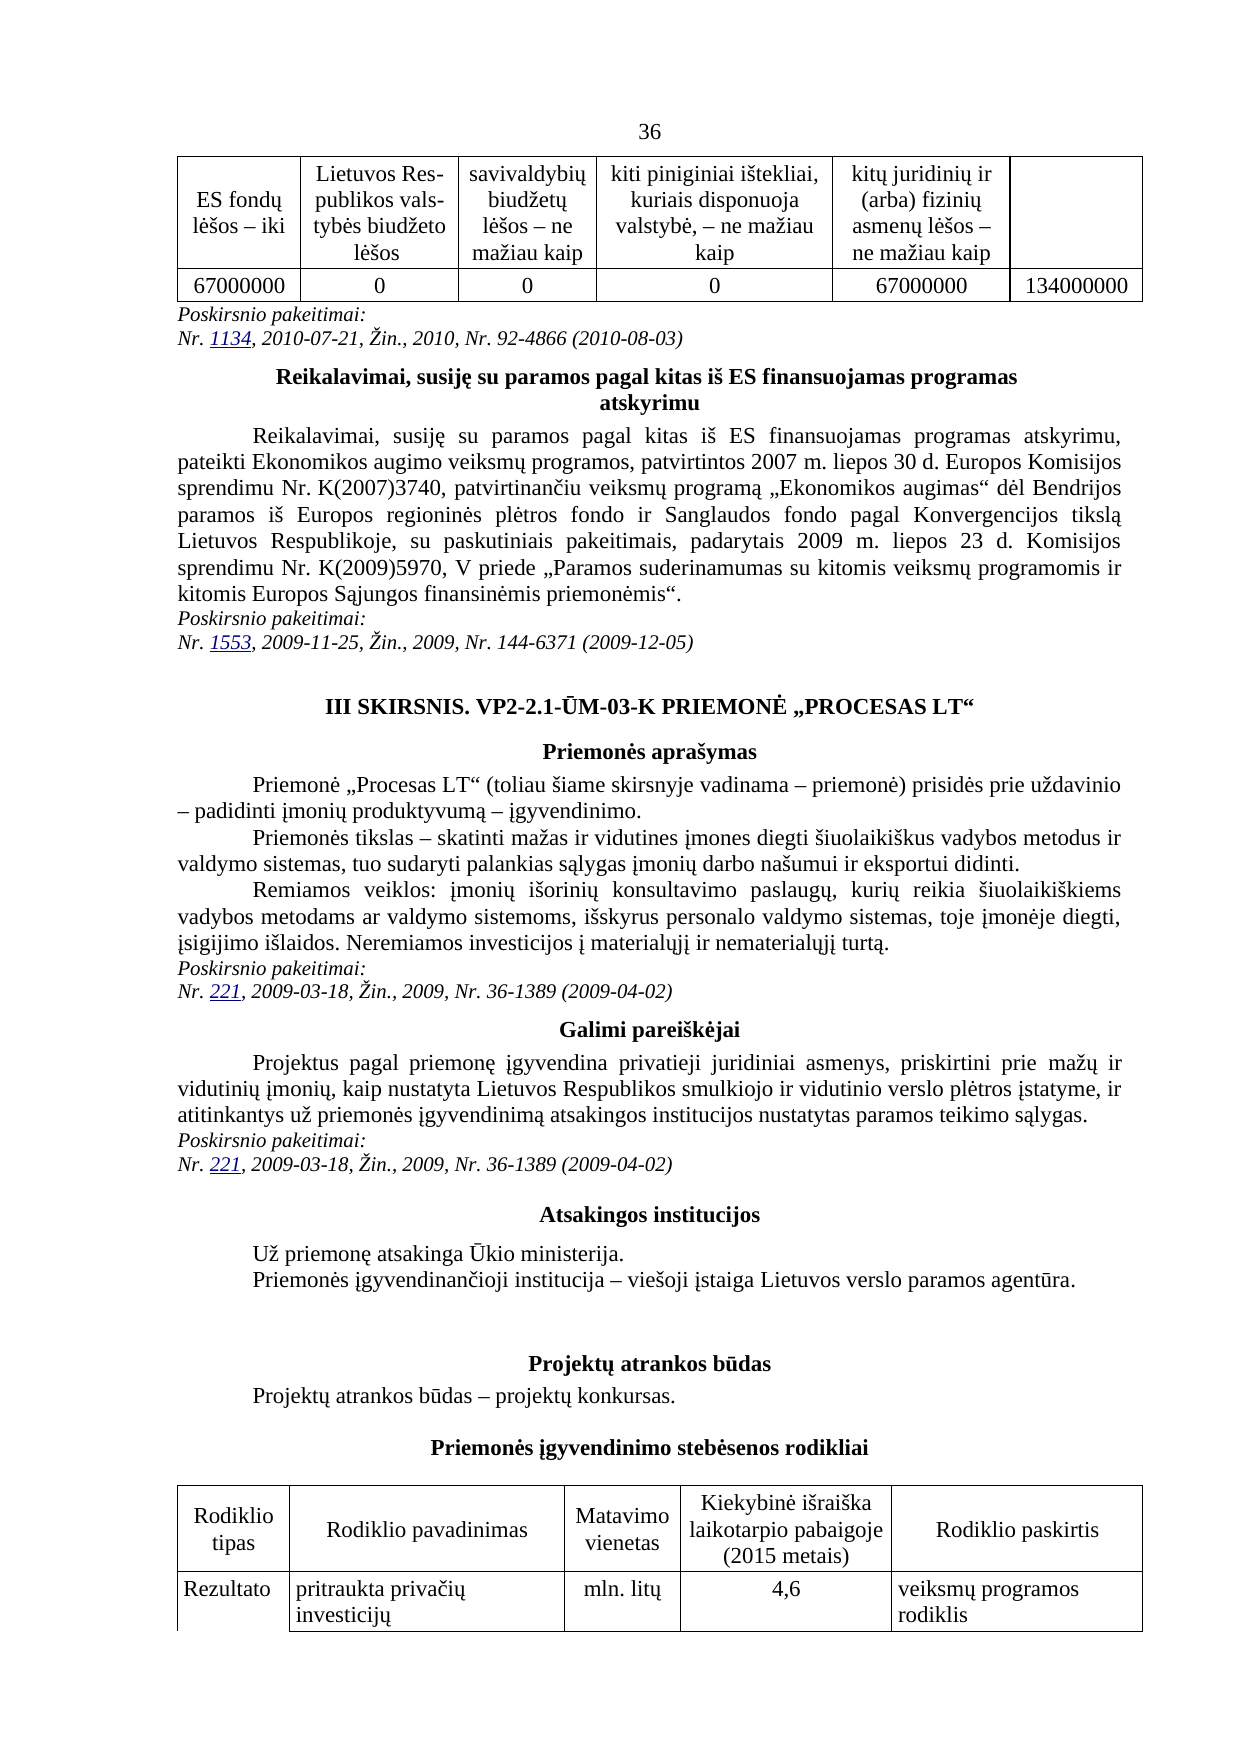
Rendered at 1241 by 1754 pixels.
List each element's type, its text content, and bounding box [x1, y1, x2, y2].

text Priemonės aprašymas [177, 738, 1122, 765]
table_cell 134000000 [1011, 269, 1142, 301]
text Poskirsnio pakeitimai: [177, 302, 1122, 326]
table_header Rodiklio pavadinimas [290, 1486, 564, 1571]
table_cell mln. litų [565, 1572, 680, 1631]
table_cell 4,6 [681, 1572, 891, 1631]
text Projektus pagal priemonę įgyvendina privatieji juridiniai asmenys, priskirtini prie mažų ir vidutinių įmonių, kaip nustatyta Lietuvos Respublikos smulkiojo ir vidutinio verslo plėtros įstatyme, ir atitinkantys už priemonės įgyvendinimą atsakingos institucijos nustatytas paramos teikimo sąlygas. [177, 1049, 1122, 1128]
table_cell 67000000 [833, 269, 1009, 301]
text Reikalavimai, susiję su paramos pagal kitas iš ES finansuojamas programas atskyrimu [177, 363, 1122, 416]
text Nr. 221, 2009-03-18, Žin., 2009, Nr. 36-1389 (2009-04-02) [177, 979, 1122, 1003]
text Priemonės tikslas – skatinti mažas ir vidutines įmones diegti šiuolaikiškus vadybos metodus ir valdymo sistemas, tuo sudaryti palankias sąlygas įmonių darbo našumui ir eksportui didinti. [177, 824, 1122, 876]
table_header Rodiklio tipas [178, 1486, 289, 1571]
text Nr. 1134, 2010-07-21, Žin., 2010, Nr. 92-4866 (2010-08-03) [177, 326, 1122, 350]
text Poskirsnio pakeitimai: [177, 1128, 1122, 1152]
text Remiamos veiklos: įmonių išorinių konsultavimo paslaugų, kurių reikia šiuolaikiškiems vadybos metodams ar valdymo sistemoms, išskyrus personalo valdymo sistemas, toje įmonėje diegti, įsigijimo išlaidos. Neremiamos investicijos į materialųjį ir nematerialųjį turtą. [177, 876, 1122, 955]
table_cell savivaldybių biudžetų lėšos – ne mažiau kaip [459, 157, 596, 268]
text Poskirsnio pakeitimai: [177, 955, 1122, 979]
text Projektų atrankos būdas – projektų konkursas. [177, 1383, 1122, 1409]
table_cell ES fondų lėšos – iki [178, 157, 300, 268]
table_header [1011, 157, 1142, 268]
text Reikalavimai, susiję su paramos pagal kitas iš ES finansuojamas programas atskyrimu, pateikti Ekonomikos augimo veiksmų programos, patvirtintos 2007 m. liepos 30 d. Europos Komisijos sprendimu Nr. K(2007)3740, patvirtinančiu veiksmų programą „Ekonomikos augimas“ dėl Bendrijos paramos iš Europos regioninės plėtros fondo ir Sanglaudos fondo pagal Konvergencijos tikslą Lietuvos Respublikoje, su paskutiniais pakeitimais, padarytais 2009 m. liepos 23 d. Komisijos sprendimu Nr. K(2009)5970, V priede „Paramos suderinamumas su kitomis veiksmų programomis ir kitomis Europos Sąjungos finansinėmis priemonėmis“. [177, 422, 1122, 606]
table_cell 67000000 [178, 269, 300, 301]
table_cell 0 [597, 269, 832, 301]
text Priemonės įgyvendinimo stebėsenos rodikliai [177, 1434, 1122, 1460]
table_header Matavimo vienetas [565, 1486, 680, 1571]
text Nr. 221, 2009-03-18, Žin., 2009, Nr. 36-1389 (2009-04-02) [177, 1152, 1122, 1176]
text Priemonė „Procesas LT“ (toliau šiame skirsnyje vadinama – priemonė) prisidės prie uždavinio – padidinti įmonių produktyvumą – įgyvendinimo. [177, 771, 1122, 824]
table_cell kitų juridinių ir (arba) fizinių asmenų lėšos – ne mažiau kaip [833, 157, 1009, 268]
table_header Kiekybinė išraiška laikotarpio pabaigoje (2015 metais) [681, 1486, 891, 1571]
text Poskirsnio pakeitimai: [177, 606, 1122, 630]
table_cell Lietuvos Res­publikos vals­ty­bės biudžeto lėšos [301, 157, 458, 268]
table_cell 0 [301, 269, 458, 301]
table_header Rodiklio paskirtis [892, 1486, 1142, 1571]
text Nr. 1553, 2009-11-25, Žin., 2009, Nr. 144-6371 (2009-12-05) [177, 630, 1122, 654]
table_cell 0 [459, 269, 596, 301]
text Atsakingos institucijos [177, 1201, 1122, 1227]
text Galimi pareiškėjai [177, 1016, 1122, 1042]
table_cell Rezultato [178, 1572, 289, 1631]
text Už priemonę atsakinga Ūkio ministerija. [177, 1240, 1122, 1266]
table_cell veiksmų programos rodiklis [892, 1572, 1142, 1631]
table_cell kiti piniginiai ištekliai, kuriais disponuoja valstybė, – ne mažiau kaip [597, 157, 832, 268]
table_cell pritraukta privačių investicijų [290, 1572, 564, 1631]
subtitle III SKIRSNIS. VP2-2.1-ŪM-03-K priemonė „pROCESAS LT“ [177, 693, 1122, 719]
text Projektų atrankos būdas [177, 1350, 1122, 1376]
text Priemonės įgyvendinančioji institucija – viešoji įstaiga Lietuvos verslo paramos agentūra. [177, 1266, 1122, 1292]
